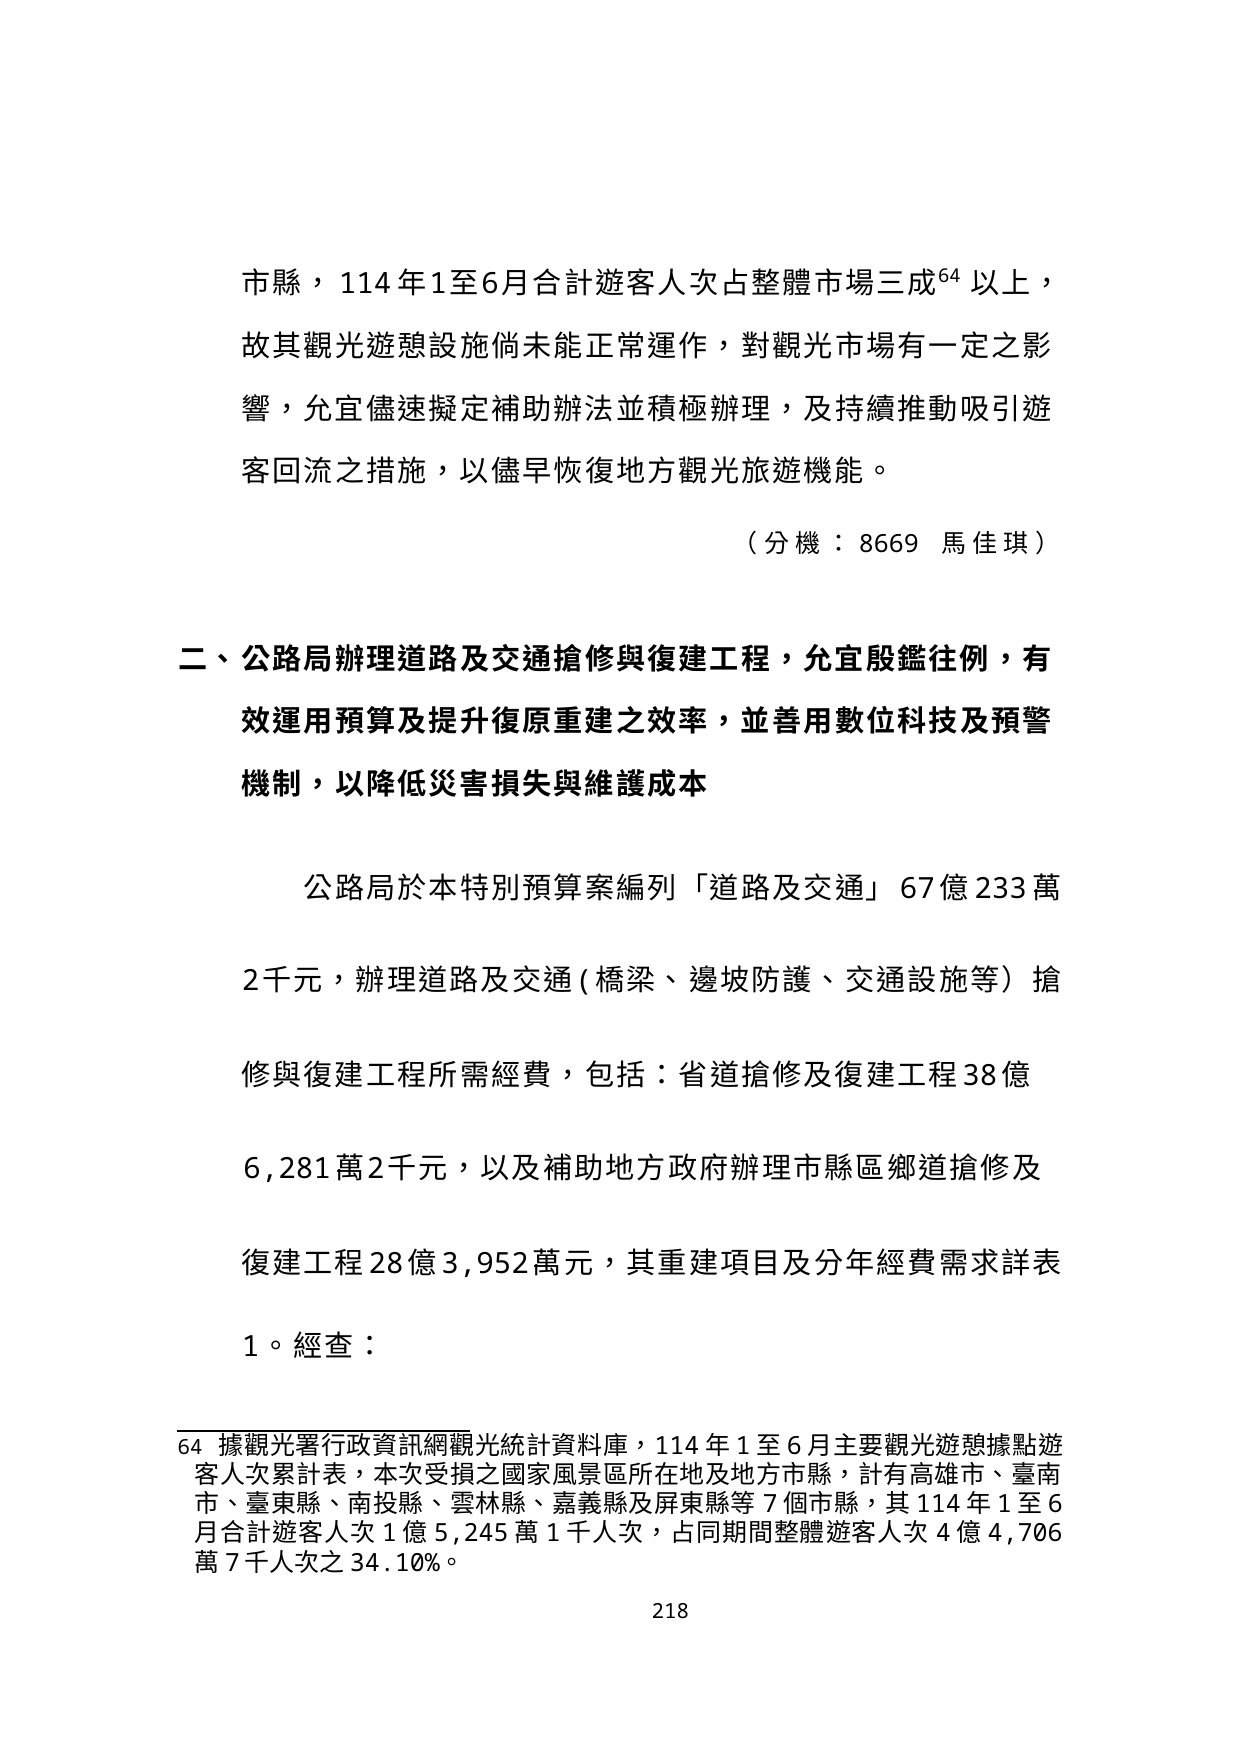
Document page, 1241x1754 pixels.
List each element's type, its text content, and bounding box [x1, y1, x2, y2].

text 市縣，114年1至6月合計遊客人次占整體市場三成以上，故其觀光遊憩設施倘未能正常運作，對觀光市場有一定之影響，允宜儘速擬定補助辦法並積極辦理，及持續推動吸引遊客回流之措施，以儘早恢復地方觀光旅遊機能。 [236, 177, 1063, 490]
text （分機：8669 馬佳琪） [177, 490, 1063, 552]
text 據觀光署行政資訊網觀光統計資料庫，114年1至6月主要觀光遊憩據點遊客人次累計表，本次受損之國家風景區所在地及地方市縣，計有高雄市、臺南市、臺東縣、南投縣、雲林縣、嘉義縣及屏東縣等7個市縣，其114年1至6月合計遊客人次1億5,245萬1千人次，占同期間整體遊客人次4億4,706萬7千人次之34.10%。 [177, 1431, 1063, 1577]
text 公路局於本特別預算案編列「道路及交通」67億233萬2千元，辦理道路及交通(橋梁、邊坡防護、交通設施等）搶修與復建工程所需經費，包括：省道搶修及復建工程38億6,281萬2千元，以及補助地方政府辦理市縣區鄉道搶修及復建工程28億3,952萬元，其重建項目及分年經費需求詳表1。經查： [236, 802, 1063, 1365]
text 二、公路局辦理道路及交通搶修與復建工程，允宜殷鑑往例，有效運用預算及提升復原重建之效率，並善用數位科技及預警機制，以降低災害損失與維護成本 [177, 615, 1063, 802]
